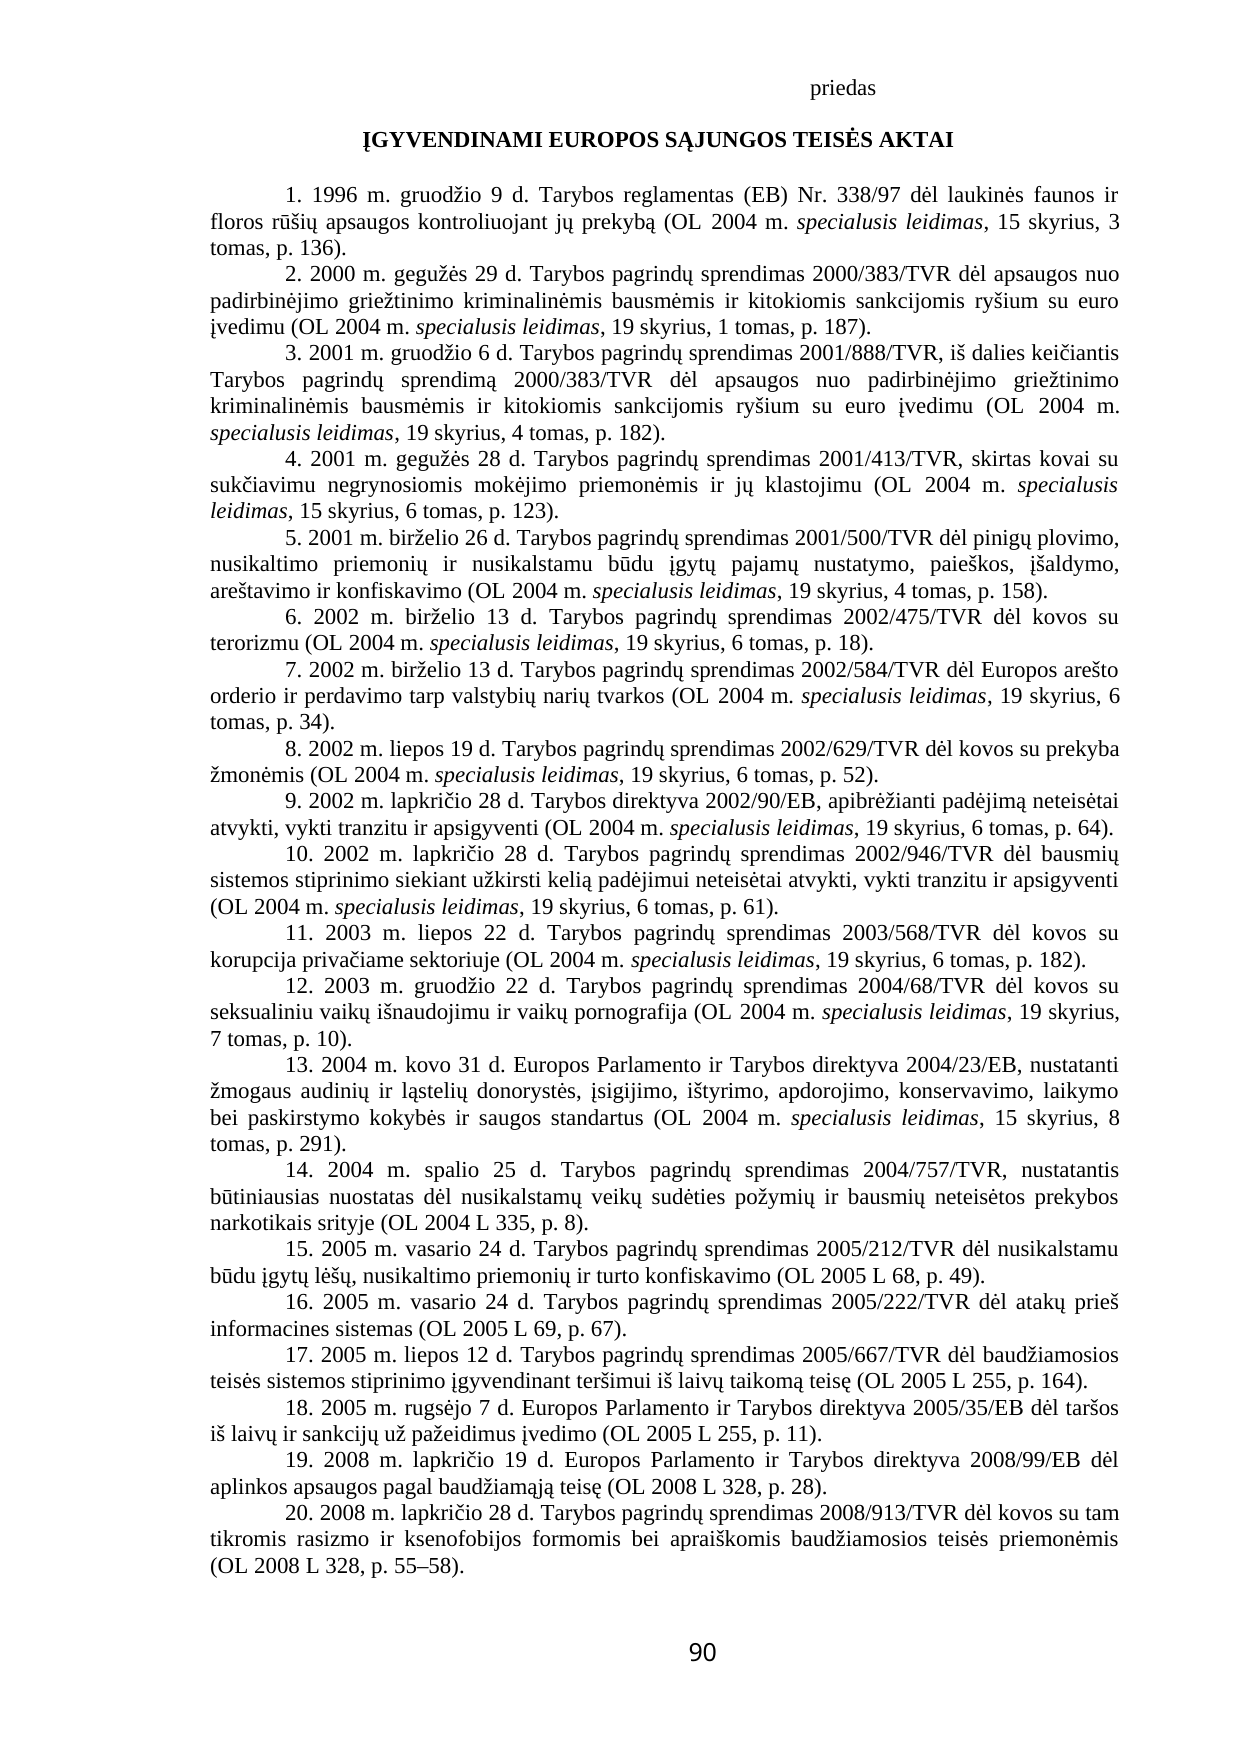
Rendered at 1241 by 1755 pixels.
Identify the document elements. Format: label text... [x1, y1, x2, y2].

text 3. 2001 m. gruodžio 6 d. Tarybos pagrindų sprendimas 2001/888/TVR, iš dalies keičiantis Tarybos pagrindų sprendimą 2000/383/TVR dėl apsaugos nuo padirbinėjimo griežtinimo kriminalinėmis bausmėmis ir kitokiomis sankcijomis ryšium su euro įvedimu (OL 2004 m. specialusis leidimas, 19 skyrius, 4 tomas, p. 182). [210, 339, 1120, 445]
text 12. 2003 m. gruodžio 22 d. Tarybos pagrindų sprendimas 2004/68/TVR dėl kovos su seksualiniu vaikų išnaudojimu ir vaikų pornografija (OL 2004 m. specialusis leidimas, 19 skyrius, 7 tomas, p. 10). [210, 972, 1120, 1051]
text 11. 2003 m. liepos 22 d. Tarybos pagrindų sprendimas 2003/568/TVR dėl kovos su korupcija privačiame sektoriuje (OL 2004 m. specialusis leidimas, 19 skyrius, 6 tomas, p. 182). [210, 919, 1120, 972]
text 4. 2001 m. gegužės 28 d. Tarybos pagrindų sprendimas 2001/413/TVR, skirtas kovai su sukčiavimu negrynosiomis mokėjimo priemonėmis ir jų klastojimu (OL 2004 m. specialusis leidimas, 15 skyrius, 6 tomas, p. 123). [210, 445, 1120, 524]
text 14. 2004 m. spalio 25 d. Tarybos pagrindų sprendimas 2004/757/TVR, nustatantis būtiniausias nuostatas dėl nusikalstamų veikų sudėties požymių ir bausmių neteisėtos prekybos narkotikais srityje (OL 2004 L 335, p. 8). [210, 1156, 1120, 1236]
text 17. 2005 m. liepos 12 d. Tarybos pagrindų sprendimas 2005/667/TVR dėl baudžiamosios teisės sistemos stiprinimo įgyvendinant teršimui iš laivų taikomą teisę (OL 2005 L 255, p. 164). [210, 1341, 1120, 1394]
text 9. 2002 m. lapkričio 28 d. Tarybos direktyva 2002/90/EB, apibrėžianti padėjimą neteisėtai atvykti, vykti tranzitu ir apsigyventi (OL 2004 m. specialusis leidimas, 19 skyrius, 6 tomas, p. 64). [210, 787, 1120, 840]
text 2. 2000 m. gegužės 29 d. Tarybos pagrindų sprendimas 2000/383/TVR dėl apsaugos nuo padirbinėjimo griežtinimo kriminalinėmis bausmėmis ir kitokiomis sankcijomis ryšium su euro įvedimu (OL 2004 m. specialusis leidimas, 19 skyrius, 1 tomas, p. 187). [210, 260, 1120, 339]
text 16. 2005 m. vasario 24 d. Tarybos pagrindų sprendimas 2005/222/TVR dėl atakų prieš informacines sistemas (OL 2005 L 69, p. 67). [210, 1288, 1120, 1341]
subtitle ĮGYVENDINAMI EUROPOS SĄJUNGOS TEISĖS AKTAI [210, 126, 1106, 153]
text 6. 2002 m. birželio 13 d. Tarybos pagrindų sprendimas 2002/475/TVR dėl kovos su terorizmu (OL 2004 m. specialusis leidimas, 19 skyrius, 6 tomas, p. 18). [210, 603, 1120, 656]
text 18. 2005 m. rugsėjo 7 d. Europos Parlamento ir Tarybos direktyva 2005/35/EB dėl taršos iš laivų ir sankcijų už pažeidimus įvedimo (OL 2005 L 255, p. 11). [210, 1394, 1120, 1446]
text 13. 2004 m. kovo 31 d. Europos Parlamento ir Tarybos direktyva 2004/23/EB, nustatanti žmogaus audinių ir ląstelių donorystės, įsigijimo, ištyrimo, apdorojimo, konservavimo, laikymo bei paskirstymo kokybės ir saugos standartus (OL 2004 m. specialusis leidimas, 15 skyrius, 8 tomas, p. 291). [210, 1051, 1120, 1156]
text 1. 1996 m. gruodžio 9 d. Tarybos reglamentas (EB) Nr. 338/97 dėl laukinės faunos ir floros rūšių apsaugos kontroliuojant jų prekybą (OL 2004 m. specialusis leidimas, 15 skyrius, 3 tomas, p. 136). [210, 181, 1120, 260]
text priedas [210, 73, 1120, 100]
text 10. 2002 m. lapkričio 28 d. Tarybos pagrindų sprendimas 2002/946/TVR dėl bausmių sistemos stiprinimo siekiant užkirsti kelią padėjimui neteisėtai atvykti, vykti tranzitu ir apsigyventi (OL 2004 m. specialusis leidimas, 19 skyrius, 6 tomas, p. 61). [210, 840, 1120, 919]
text 19. 2008 m. lapkričio 19 d. Europos Parlamento ir Tarybos direktyva 2008/99/EB dėl aplinkos apsaugos pagal baudžiamąją teisę (OL 2008 L 328, p. 28). [210, 1446, 1120, 1499]
text 7. 2002 m. birželio 13 d. Tarybos pagrindų sprendimas 2002/584/TVR dėl Europos arešto orderio ir perdavimo tarp valstybių narių tvarkos (OL 2004 m. specialusis leidimas, 19 skyrius, 6 tomas, p. 34). [210, 656, 1120, 735]
text 20. 2008 m. lapkričio 28 d. Tarybos pagrindų sprendimas 2008/913/TVR dėl kovos su tam tikromis rasizmo ir ksenofobijos formomis bei apraiškomis baudžiamosios teisės priemonėmis (OL 2008 L 328, p. 55–58). [210, 1499, 1120, 1578]
text 8. 2002 m. liepos 19 d. Tarybos pagrindų sprendimas 2002/629/TVR dėl kovos su prekyba žmonėmis (OL 2004 m. specialusis leidimas, 19 skyrius, 6 tomas, p. 52). [210, 735, 1120, 787]
text 15. 2005 m. vasario 24 d. Tarybos pagrindų sprendimas 2005/212/TVR dėl nusikalstamu būdu įgytų lėšų, nusikaltimo priemonių ir turto konfiskavimo (OL 2005 L 68, p. 49). [210, 1236, 1120, 1288]
text 5. 2001 m. birželio 26 d. Tarybos pagrindų sprendimas 2001/500/TVR dėl pinigų plovimo, nusikaltimo priemonių ir nusikalstamu būdu įgytų pajamų nustatymo, paieškos, įšaldymo, areštavimo ir konfiskavimo (OL 2004 m. specialusis leidimas, 19 skyrius, 4 tomas, p. 158). [210, 524, 1120, 603]
